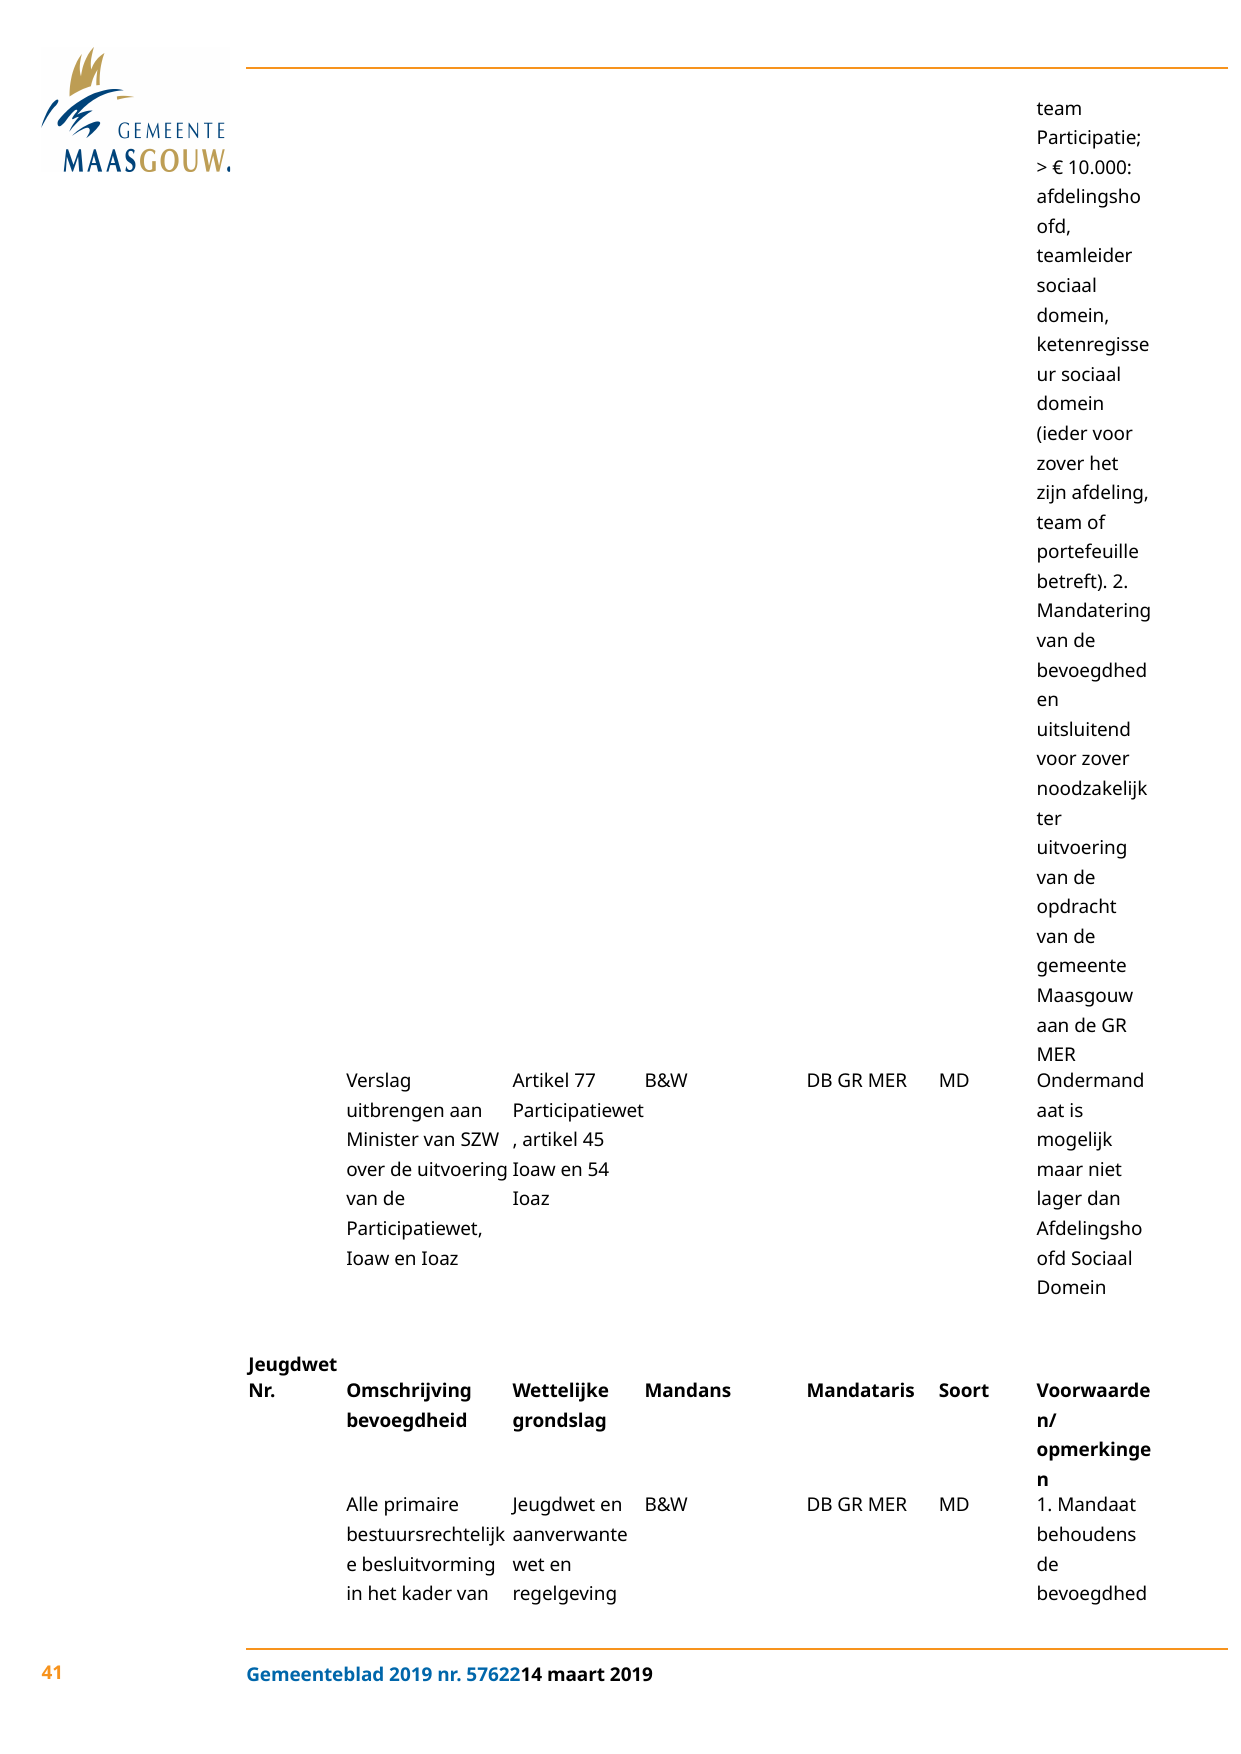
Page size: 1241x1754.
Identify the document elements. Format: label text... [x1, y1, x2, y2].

table_cell [644, 1300, 806, 1326]
table_cell Alle primaire bestuursrechtelijke besluitvorming in het kader van [346, 1492, 512, 1606]
table_cell DB GR MER [806, 1492, 938, 1606]
table_cell Soort [939, 1377, 1036, 1492]
table_cell Jeugdwet [248, 1351, 512, 1377]
table_cell [1036, 1300, 1152, 1326]
table_cell [248, 1326, 346, 1351]
table_cell [806, 1300, 938, 1326]
table_cell 1. Mandaat behoudens de bevoegdhed [1036, 1492, 1152, 1606]
table_cell Artikel 77 Participatiewet, artikel 45 Ioaw en 54 Ioaz [512, 1067, 644, 1300]
table_cell [346, 1326, 512, 1351]
table_cell [512, 1326, 644, 1351]
table_cell Verslag uitbrengen aan Minister van SZW over de uitvoering van de Participatiewet, Ioaw en Ioaz [346, 1067, 512, 1300]
table_cell [806, 1326, 938, 1351]
table_cell Wettelijke grondslag [512, 1377, 644, 1492]
table_cell [939, 95, 1036, 1067]
table_cell [644, 95, 806, 1067]
table_cell Omschrijving bevoegdheid [346, 1377, 512, 1492]
table_cell Mandans [644, 1377, 806, 1492]
table_cell B&W [644, 1492, 806, 1606]
table_cell [346, 95, 512, 1067]
table_cell [939, 1351, 1036, 1377]
table_cell MD [939, 1067, 1036, 1300]
table_cell [644, 1326, 806, 1351]
table_cell Jeugdwet en aanverwante wet en regelgeving [512, 1492, 644, 1606]
table_cell team Participatie; > € 10.000: afdelingshoofd, teamleider sociaal domein, ketenregisseur sociaal domein (ieder voor zover het zijn afdeling, team of portefeuille betreft). 2. Mandatering van de bevoegdheden uitsluitend voor zover noodzakelijk ter uitvoering van de opdracht van de gemeente Maasgouw aan de GR MER [1036, 95, 1152, 1067]
table_cell [346, 1300, 512, 1326]
table_cell [806, 95, 938, 1067]
table_cell [248, 1492, 346, 1606]
table_cell Ondermandaat is mogelijk maar niet lager dan Afdelingshoofd Sociaal Domein [1036, 1067, 1152, 1300]
table_cell [248, 1300, 346, 1326]
table_cell [939, 1326, 1036, 1351]
table_cell [512, 1351, 644, 1377]
table_cell [248, 95, 346, 1067]
table_cell [939, 1300, 1036, 1326]
table_cell [512, 1300, 644, 1326]
table_cell [1036, 1326, 1152, 1351]
table_cell [512, 95, 644, 1067]
table_cell [644, 1351, 806, 1377]
table_cell B&W [644, 1067, 806, 1300]
table_cell Nr. [248, 1377, 346, 1492]
table_cell [806, 1351, 938, 1377]
table_cell Voorwaarden/opmerkingen [1036, 1377, 1152, 1492]
picture [41, 47, 231, 172]
table_cell [248, 1067, 346, 1300]
table_cell [1036, 1351, 1152, 1377]
table_cell DB GR MER [806, 1067, 938, 1300]
table_cell Mandataris [806, 1377, 938, 1492]
table_cell MD [939, 1492, 1036, 1606]
